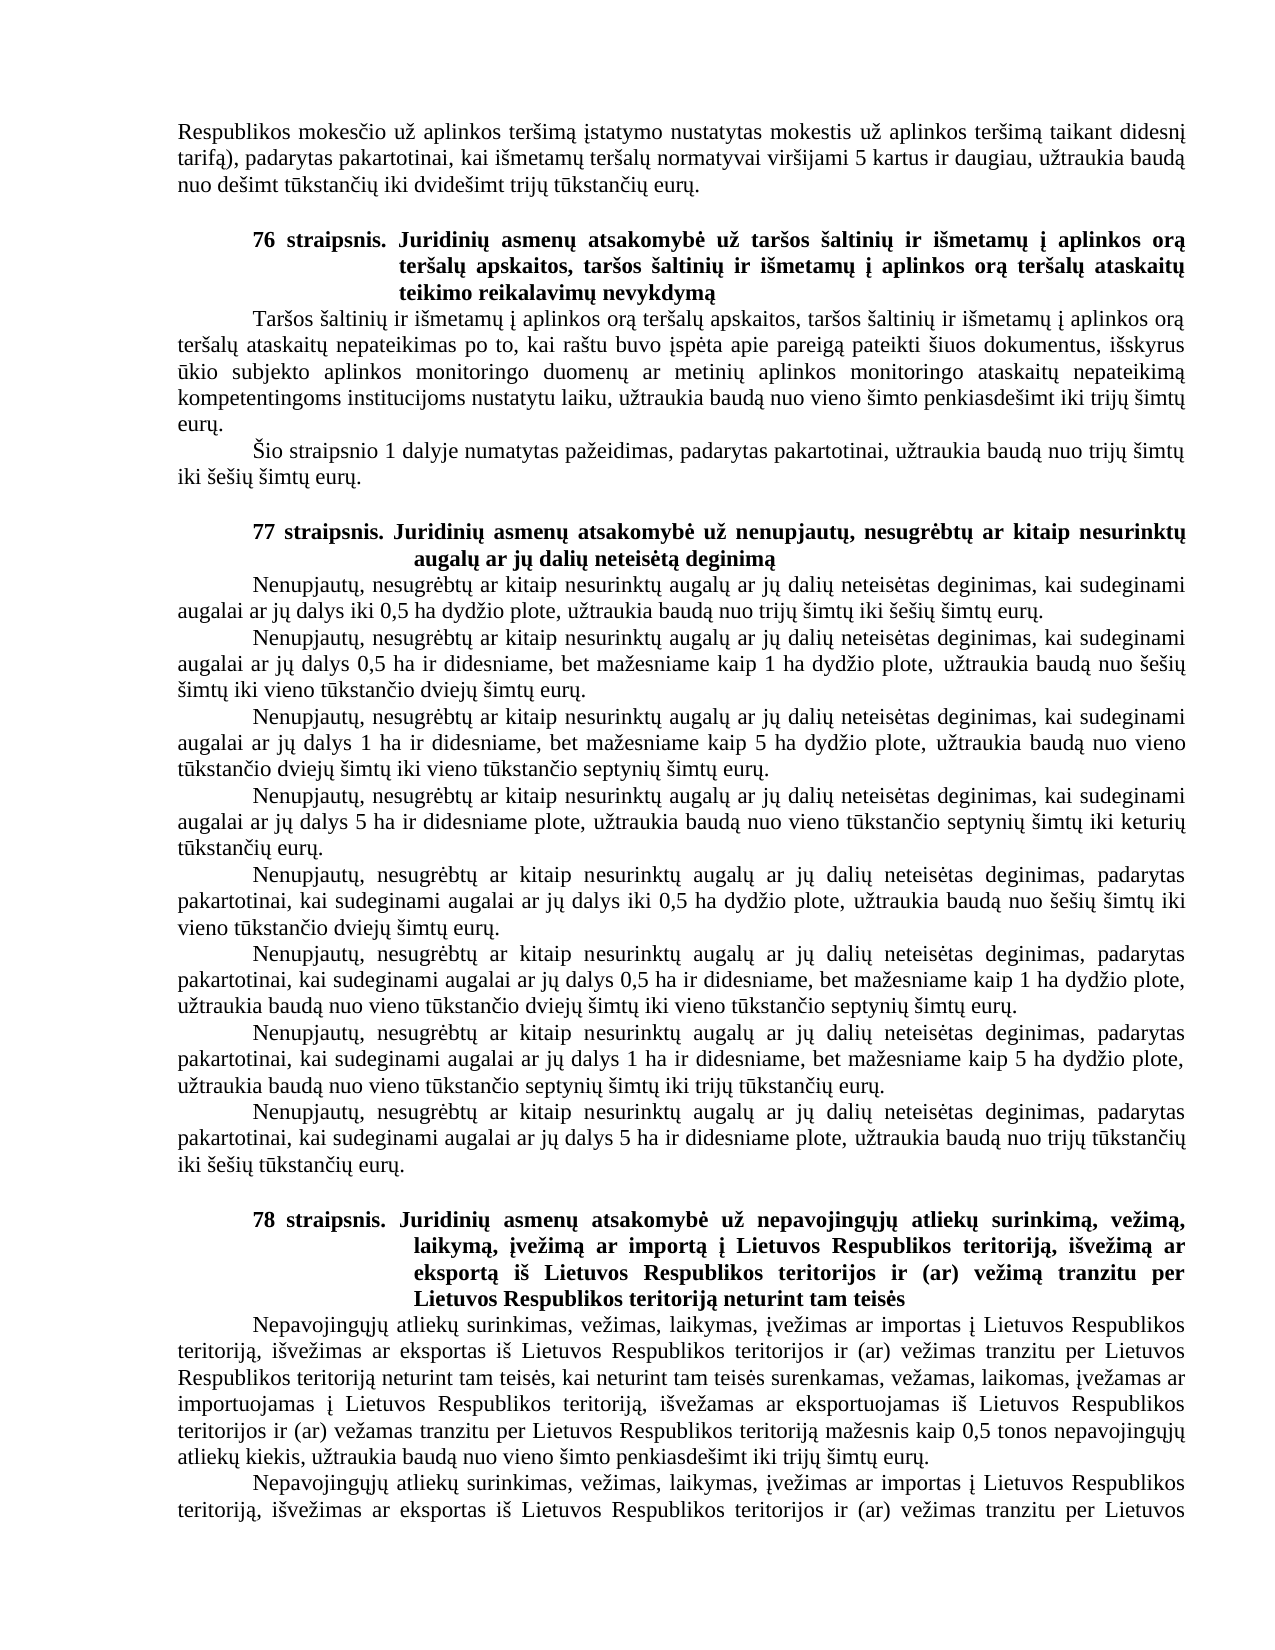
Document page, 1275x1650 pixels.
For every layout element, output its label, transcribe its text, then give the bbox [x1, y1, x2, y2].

text Nepavojingųjų atliekų surinkimas, vežimas, laikymas, įvežimas ar importas į Lietuvos Respublikos teritoriją, išvežimas ar eksportas iš Lietuvos Respublikos teritorijos ir (ar) vežimas tranzitu per Lietuvos [177, 1469, 1186, 1522]
text Nenupjautų, nesugrėbtų ar kitaip nesurinktų augalų ar jų dalių neteisėtas deginimas, padarytas pakartotinai, kai sudeginami augalai ar jų dalys 0,5 ha ir didesniame, bet mažesniame kaip 1 ha dydžio plote, užtraukia baudą nuo vieno tūkstančio dviejų šimtų iki vieno tūkstančio septynių šimtų eurų. [177, 940, 1186, 1019]
text Nenupjautų, nesugrėbtų ar kitaip nesurinktų augalų ar jų dalių neteisėtas deginimas, padarytas pakartotinai, kai sudeginami augalai ar jų dalys iki 0,5 ha dydžio plote, užtraukia baudą nuo šešių šimtų iki vieno tūkstančio dviejų šimtų eurų. [177, 861, 1186, 940]
text Nenupjautų, nesugrėbtų ar kitaip nesurinktų augalų ar jų dalių neteisėtas deginimas, kai sudeginami augalai ar jų dalys iki 0,5 ha dydžio plote, užtraukia baudą nuo trijų šimtų iki šešių šimtų eurų. [177, 571, 1186, 624]
text Nenupjautų, nesugrėbtų ar kitaip nesurinktų augalų ar jų dalių neteisėtas deginimas, padarytas pakartotinai, kai sudeginami augalai ar jų dalys 1 ha ir didesniame, bet mažesniame kaip 5 ha dydžio plote, užtraukia baudą nuo vieno tūkstančio septynių šimtų iki trijų tūkstančių eurų. [177, 1019, 1186, 1098]
text Nenupjautų, nesugrėbtų ar kitaip nesurinktų augalų ar jų dalių neteisėtas deginimas, kai sudeginami augalai ar jų dalys 0,5 ha ir didesniame, bet mažesniame kaip 1 ha dydžio plote, užtraukia baudą nuo šešių šimtų iki vieno tūkstančio dviejų šimtų eurų. [177, 624, 1186, 703]
text 76 straipsnis. Juridinių asmenų atsakomybė už taršos šaltinių ir išmetamų į aplinkos orą teršalų apskaitos, taršos šaltinių ir išmetamų į aplinkos orą teršalų ataskaitų teikimo reikalavimų nevykdymą [252, 226, 1186, 305]
text Nenupjautų, nesugrėbtų ar kitaip nesurinktų augalų ar jų dalių neteisėtas deginimas, padarytas pakartotinai, kai sudeginami augalai ar jų dalys 5 ha ir didesniame plote, užtraukia baudą nuo trijų tūkstančių iki šešių tūkstančių eurų. [177, 1098, 1186, 1177]
text Respublikos mokesčio už aplinkos teršimą įstatymo nustatytas mokestis už aplinkos teršimą taikant didesnį tarifą), padarytas pakartotinai, kai išmetamų teršalų normatyvai viršijami 5 kartus ir daugiau, užtraukia baudą nuo dešimt tūkstančių iki dvidešimt trijų tūkstančių eurų. [177, 118, 1186, 197]
text Taršos šaltinių ir išmetamų į aplinkos orą teršalų apskaitos, taršos šaltinių ir išmetamų į aplinkos orą teršalų ataskaitų nepateikimas po to, kai raštu buvo įspėta apie pareigą pateikti šiuos dokumentus, išskyrus ūkio subjekto aplinkos monitoringo duomenų ar metinių aplinkos monitoringo ataskaitų nepateikimą kompetentingoms institucijoms nustatytu laiku, užtraukia baudą nuo vieno šimto penkiasdešimt iki trijų šimtų eurų. [177, 305, 1186, 437]
text Šio straipsnio 1 dalyje numatytas pažeidimas, padarytas pakartotinai, užtraukia baudą nuo trijų šimtų iki šešių šimtų eurų. [177, 437, 1186, 489]
text Nepavojingųjų atliekų surinkimas, vežimas, laikymas, įvežimas ar importas į Lietuvos Respublikos teritoriją, išvežimas ar eksportas iš Lietuvos Respublikos teritorijos ir (ar) vežimas tranzitu per Lietuvos Respublikos teritoriją neturint tam teisės, kai neturint tam teisės surenkamas, vežamas, laikomas, įvežamas ar importuojamas į Lietuvos Respublikos teritoriją, išvežamas ar eksportuojamas iš Lietuvos Respublikos teritorijos ir (ar) vežamas tranzitu per Lietuvos Respublikos teritoriją mažesnis kaip 0,5 tonos nepavojingųjų atliekų kiekis, užtraukia baudą nuo vieno šimto penkiasdešimt iki trijų šimtų eurų. [177, 1311, 1186, 1469]
text Nenupjautų, nesugrėbtų ar kitaip nesurinktų augalų ar jų dalių neteisėtas deginimas, kai sudeginami augalai ar jų dalys 1 ha ir didesniame, bet mažesniame kaip 5 ha dydžio plote, užtraukia baudą nuo vieno tūkstančio dviejų šimtų iki vieno tūkstančio septynių šimtų eurų. [177, 703, 1186, 782]
text Nenupjautų, nesugrėbtų ar kitaip nesurinktų augalų ar jų dalių neteisėtas deginimas, kai sudeginami augalai ar jų dalys 5 ha ir didesniame plote, užtraukia baudą nuo vieno tūkstančio septynių šimtų iki keturių tūkstančių eurų. [177, 782, 1186, 861]
text 78 straipsnis. Juridinių asmenų atsakomybė už nepavojingųjų atliekų surinkimą, vežimą, laikymą, įvežimą ar importą į Lietuvos Respublikos teritoriją, išvežimą ar eksportą iš Lietuvos Respublikos teritorijos ir (ar) vežimą tranzitu per Lietuvos Respublikos teritoriją neturint tam teisės [252, 1206, 1186, 1311]
text 77 straipsnis. Juridinių asmenų atsakomybė už nenupjautų, nesugrėbtų ar kitaip nesurinktų augalų ar jų dalių neteisėtą deginimą [252, 518, 1186, 571]
